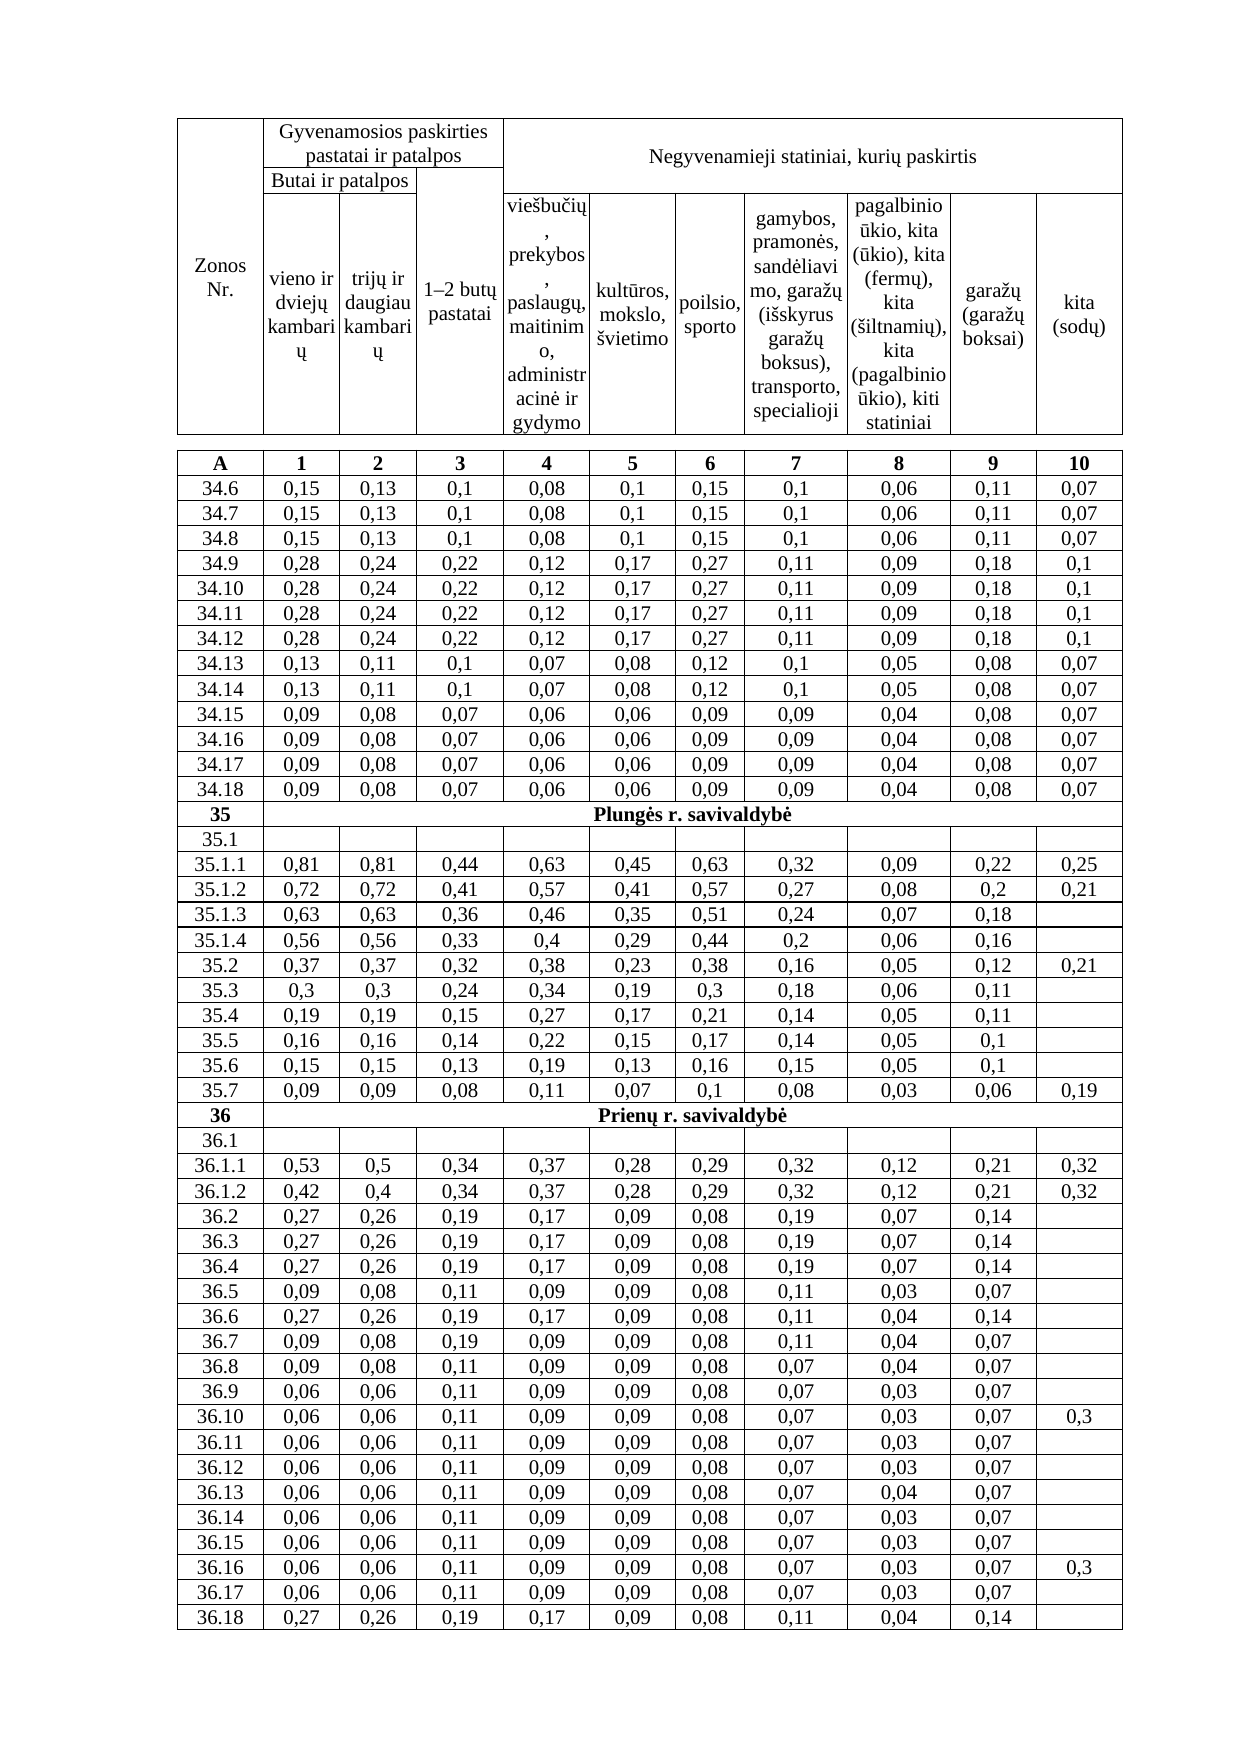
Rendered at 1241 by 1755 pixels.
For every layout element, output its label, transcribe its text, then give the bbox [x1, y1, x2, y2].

table_cell 36.14 [178, 1505, 263, 1529]
table_cell 0,07 [1037, 727, 1122, 751]
table_cell pagalbinio ūkio, kita (ūkio), kita (fermų), kita (šiltnamių), kita (pagalbinio ūkio), kiti statiniai [848, 194, 950, 434]
table_cell 0,15 [417, 1003, 503, 1027]
table_cell 0,3 [264, 978, 339, 1002]
table_cell 0,1 [1037, 576, 1122, 600]
table_cell [950, 435, 1036, 449]
table_cell 0,09 [745, 752, 847, 776]
table_cell 0,1 [417, 476, 503, 500]
table_cell 0,28 [264, 576, 339, 600]
table_cell 0,15 [590, 1028, 675, 1052]
table_cell 0,28 [264, 601, 339, 625]
table_cell 0,08 [340, 1279, 416, 1303]
table_cell 0,08 [340, 1354, 416, 1378]
table_cell [951, 1128, 1036, 1152]
table_cell 0,22 [504, 1028, 589, 1052]
table_cell 0,09 [504, 1379, 589, 1403]
table_cell 0,18 [951, 601, 1036, 625]
table_cell 0,05 [848, 1028, 950, 1052]
table_cell 0,19 [745, 1204, 847, 1228]
table_cell 0,11 [417, 1530, 503, 1554]
table_cell [744, 435, 847, 449]
table_cell 0,08 [676, 1430, 744, 1454]
table_cell 0,33 [417, 928, 503, 952]
table_cell 35.7 [178, 1078, 263, 1102]
table_cell 0,06 [264, 1405, 339, 1428]
table_cell 0,24 [340, 551, 416, 575]
table_cell [1037, 1279, 1122, 1303]
table_cell [1037, 1204, 1122, 1228]
table_cell 0,06 [264, 1505, 339, 1529]
table_cell 0,11 [417, 1580, 503, 1604]
table_cell 36.15 [178, 1530, 263, 1554]
table_cell 0,13 [264, 651, 339, 675]
table_cell 0,09 [590, 1279, 675, 1303]
table_cell 0,08 [590, 651, 675, 675]
table_cell [340, 1128, 416, 1152]
table_cell 0,08 [951, 702, 1036, 726]
table_cell [590, 827, 675, 851]
table_cell 0,07 [951, 1430, 1036, 1454]
table_cell 0,09 [745, 727, 847, 751]
table_cell 0,09 [848, 626, 950, 650]
table_cell 0,19 [417, 1605, 503, 1629]
table_cell 0,07 [745, 1530, 847, 1554]
table_cell [1037, 1229, 1122, 1253]
table_cell 36.8 [178, 1354, 263, 1378]
table_cell 36.1.1 [178, 1154, 263, 1177]
table_cell 34.6 [178, 476, 263, 500]
table_cell [1037, 1455, 1122, 1479]
table_cell A [178, 451, 263, 474]
table_cell 0,07 [1037, 752, 1122, 776]
table_cell 0,27 [676, 601, 744, 625]
table_cell 0,19 [417, 1304, 503, 1328]
table_cell 0,09 [590, 1379, 675, 1403]
table_cell gamybos, pramonės, sandėliavimo, garažų (išskyrus garažų boksus), transporto, specialioji [745, 194, 847, 434]
table_cell 0,34 [417, 1179, 503, 1203]
table_cell 0,07 [951, 1455, 1036, 1479]
table_cell 0,09 [590, 1505, 675, 1529]
table_cell 0,13 [417, 1053, 503, 1077]
table_cell 0,1 [417, 676, 503, 701]
table_cell 0,08 [951, 777, 1036, 801]
table_cell 0,13 [264, 676, 339, 701]
table_cell [1037, 1003, 1122, 1027]
table_cell 0,18 [951, 551, 1036, 575]
table_cell [745, 827, 847, 851]
table_cell 0,05 [848, 676, 950, 701]
table_cell 4 [504, 451, 589, 474]
table_cell 0,06 [590, 702, 675, 726]
table_cell 34.17 [178, 752, 263, 776]
table_cell 0,06 [848, 978, 950, 1002]
table_cell 0,11 [745, 1279, 847, 1303]
table_cell 6 [676, 451, 744, 474]
table_cell 0,09 [676, 752, 744, 776]
table_cell 0,19 [504, 1053, 589, 1077]
table_cell 0,11 [745, 626, 847, 650]
table_cell 0,15 [676, 526, 744, 550]
table_cell 0,06 [504, 777, 589, 801]
table_cell 0,08 [951, 752, 1036, 776]
table_cell 0,34 [504, 978, 589, 1002]
table_cell 0,08 [676, 1254, 744, 1278]
table_cell 0,26 [340, 1204, 416, 1228]
table_cell 0,24 [340, 626, 416, 650]
table_cell 0,32 [1037, 1154, 1122, 1177]
table_cell 35.1.2 [178, 877, 263, 901]
table_cell [416, 435, 504, 449]
table_cell 0,09 [590, 1204, 675, 1228]
table_cell 0,07 [951, 1329, 1036, 1353]
table_cell viešbučių, prekybos, paslaugų, maitinimo, administracinė ir gydymo [504, 194, 589, 434]
table_cell 0,06 [504, 727, 589, 751]
table_cell 0,11 [745, 1605, 847, 1629]
table_cell 0,72 [264, 877, 339, 901]
table_cell 0,06 [340, 1580, 416, 1604]
table_cell [1037, 827, 1122, 851]
table_cell 0,11 [417, 1405, 503, 1428]
table_cell 0,04 [848, 1304, 950, 1328]
table_cell 0,24 [417, 978, 503, 1002]
table_cell 0,07 [1037, 702, 1122, 726]
table_cell 0,19 [1037, 1078, 1122, 1102]
table_cell 0,09 [504, 1580, 589, 1604]
table_cell 35.1 [178, 827, 263, 851]
table_cell 35.3 [178, 978, 263, 1002]
table_cell 0,21 [1037, 953, 1122, 977]
table_cell 35.1.4 [178, 928, 263, 952]
table_cell 8 [848, 451, 950, 474]
table_cell 0,12 [676, 651, 744, 675]
table_cell 0,05 [848, 1053, 950, 1077]
table_cell 0,1 [745, 476, 847, 500]
table_cell [504, 1128, 589, 1152]
table_cell 0,2 [951, 877, 1036, 901]
table_cell 0,44 [417, 852, 503, 876]
table_cell 0,07 [745, 1430, 847, 1454]
table_cell 0,27 [264, 1254, 339, 1278]
table_cell Prienų r. savivaldybė [264, 1103, 1122, 1127]
table_cell 0,09 [590, 1455, 675, 1479]
table_cell 0,32 [745, 1179, 847, 1203]
table_cell 0,17 [504, 1254, 589, 1278]
table_cell [676, 827, 744, 851]
table_cell 0,12 [504, 576, 589, 600]
table_cell 0,07 [848, 1204, 950, 1228]
table_cell 0,03 [848, 1379, 950, 1403]
table_cell 0,06 [848, 526, 950, 550]
table_cell 0,26 [340, 1605, 416, 1629]
table_cell 5 [590, 451, 675, 474]
table_cell 9 [951, 451, 1036, 474]
table_cell [1037, 1530, 1122, 1554]
table_header Negyvenamieji statiniai, kurių paskirtis [504, 119, 1122, 192]
table_cell 34.15 [178, 702, 263, 726]
table_cell 0,63 [676, 852, 744, 876]
table_cell 36.16 [178, 1555, 263, 1579]
table_cell 36.4 [178, 1254, 263, 1278]
table_cell 35.6 [178, 1053, 263, 1077]
table_cell garažų (garažų boksai) [951, 194, 1036, 434]
table_cell 0,19 [745, 1229, 847, 1253]
table_cell 0,03 [848, 1555, 950, 1579]
table_cell 0,09 [264, 702, 339, 726]
table_cell 0,56 [264, 928, 339, 952]
table_cell 0,11 [951, 501, 1036, 525]
table_cell 0,09 [504, 1329, 589, 1353]
table_cell 0,03 [848, 1455, 950, 1479]
table_cell [676, 1128, 744, 1152]
table_cell 0,11 [417, 1354, 503, 1378]
table_cell [848, 1128, 950, 1152]
table_cell 0,14 [951, 1254, 1036, 1278]
table_cell 0,24 [340, 576, 416, 600]
table_cell 0,32 [745, 1154, 847, 1177]
table_cell 0,07 [951, 1530, 1036, 1554]
table_cell 0,17 [590, 601, 675, 625]
table_cell 0,06 [264, 1555, 339, 1579]
table_cell 0,11 [745, 1304, 847, 1328]
table_cell 34.16 [178, 727, 263, 751]
table_cell 0,3 [1037, 1555, 1122, 1579]
table_cell [1037, 928, 1122, 952]
table_cell 0,4 [340, 1179, 416, 1203]
table_cell kultūros, mokslo, švietimo [590, 194, 675, 434]
table_cell [951, 827, 1036, 851]
table_cell 0,09 [264, 1354, 339, 1378]
table_cell poilsio, sporto [676, 194, 744, 434]
table_cell 0,09 [264, 1329, 339, 1353]
table_cell 0,06 [264, 1379, 339, 1403]
table_cell 0,11 [417, 1555, 503, 1579]
table_cell 0,07 [504, 651, 589, 675]
table_cell 0,3 [676, 978, 744, 1002]
table_cell 0,15 [264, 1053, 339, 1077]
table_cell 0,09 [745, 777, 847, 801]
table_cell 0,09 [504, 1455, 589, 1479]
table_cell 0,03 [848, 1279, 950, 1303]
table_cell 0,07 [745, 1480, 847, 1504]
table_cell 0,06 [340, 1555, 416, 1579]
table_cell 0,16 [340, 1028, 416, 1052]
table_cell 0,08 [417, 1078, 503, 1102]
table_cell 0,07 [1037, 501, 1122, 525]
table_cell 0,11 [951, 1003, 1036, 1027]
table_cell 0,13 [590, 1053, 675, 1077]
table_cell 0,07 [848, 1254, 950, 1278]
table_cell 0,11 [504, 1078, 589, 1102]
table_cell 0,17 [504, 1229, 589, 1253]
table_cell 0,32 [745, 852, 847, 876]
table_cell [417, 1128, 503, 1152]
table_cell 0,42 [264, 1179, 339, 1203]
table_cell 35.1.1 [178, 852, 263, 876]
table_cell 0,53 [264, 1154, 339, 1177]
table_cell 0,12 [951, 953, 1036, 977]
table_cell 34.7 [178, 501, 263, 525]
table_cell 0,15 [264, 476, 339, 500]
table_cell [1037, 1430, 1122, 1454]
table_cell 0,09 [504, 1430, 589, 1454]
table_cell 34.12 [178, 626, 263, 650]
table_cell 0,27 [504, 1003, 589, 1027]
table_cell 36.17 [178, 1580, 263, 1604]
table_cell 0,32 [1037, 1179, 1122, 1203]
table_cell 0,11 [745, 551, 847, 575]
table_cell 0,07 [848, 903, 950, 926]
table_cell 0,11 [417, 1455, 503, 1479]
table_cell [745, 1128, 847, 1152]
table_cell 0,07 [745, 1505, 847, 1529]
table_cell 0,27 [264, 1229, 339, 1253]
table_cell 0,81 [340, 852, 416, 876]
table_cell 0,06 [340, 1430, 416, 1454]
table_cell 0,27 [676, 576, 744, 600]
table_cell 0,29 [676, 1179, 744, 1203]
table_cell 0,27 [264, 1304, 339, 1328]
table_cell 0,06 [848, 928, 950, 952]
table_cell 0,15 [340, 1053, 416, 1077]
table_cell 0,2 [745, 928, 847, 952]
table_cell [1037, 1028, 1122, 1052]
table_cell 0,38 [676, 953, 744, 977]
table_cell 0,27 [676, 626, 744, 650]
table_cell 0,11 [417, 1279, 503, 1303]
table_cell 0,07 [951, 1354, 1036, 1378]
table_cell 0,03 [848, 1405, 950, 1428]
table_cell 0,18 [951, 576, 1036, 600]
table_cell 0,07 [417, 777, 503, 801]
table_cell 0,06 [264, 1480, 339, 1504]
table_cell 0,25 [1037, 852, 1122, 876]
table_cell 35.2 [178, 953, 263, 977]
table_cell 0,07 [745, 1455, 847, 1479]
table_cell 0,18 [745, 978, 847, 1002]
table_cell 0,4 [504, 928, 589, 952]
table_cell 0,07 [417, 752, 503, 776]
table_cell 0,06 [264, 1580, 339, 1604]
table_cell 0,09 [504, 1530, 589, 1554]
table_cell 0,22 [951, 852, 1036, 876]
table_cell 0,17 [504, 1204, 589, 1228]
table_cell 0,07 [745, 1405, 847, 1428]
table_header Zonos Nr. [178, 119, 263, 434]
table_cell 0,26 [340, 1254, 416, 1278]
table_cell 0,09 [264, 752, 339, 776]
table_cell 0,3 [1037, 1405, 1122, 1428]
table_cell 0,08 [504, 501, 589, 525]
table_cell 0,04 [848, 702, 950, 726]
table_cell 0,35 [590, 903, 675, 926]
table_cell 0,06 [264, 1455, 339, 1479]
table_cell [417, 827, 503, 851]
table_cell 0,09 [504, 1279, 589, 1303]
table_cell 0,28 [590, 1154, 675, 1177]
table_cell 0,19 [417, 1229, 503, 1253]
table_cell 0,11 [417, 1505, 503, 1529]
table_cell 0,08 [590, 676, 675, 701]
table_cell [1037, 1379, 1122, 1403]
table_cell 0,17 [590, 551, 675, 575]
table_cell 0,08 [676, 1480, 744, 1504]
table_cell 0,16 [676, 1053, 744, 1077]
table_cell 0,13 [340, 526, 416, 550]
table_cell 0,08 [676, 1304, 744, 1328]
table_cell 36.13 [178, 1480, 263, 1504]
table_cell 0,57 [504, 877, 589, 901]
table_cell 0,1 [417, 501, 503, 525]
table_cell 7 [745, 451, 847, 474]
table_cell [590, 435, 675, 449]
table_cell 0,09 [590, 1329, 675, 1353]
table_cell 0,06 [590, 777, 675, 801]
table_cell 0,12 [676, 676, 744, 701]
table_cell 0,08 [340, 752, 416, 776]
table_cell 0,03 [848, 1078, 950, 1102]
table_cell [1037, 1329, 1122, 1353]
table_cell [848, 827, 950, 851]
table_cell 0,14 [951, 1229, 1036, 1253]
table_cell 0,08 [504, 476, 589, 500]
table_cell 0,51 [676, 903, 744, 926]
table_cell [1037, 1580, 1122, 1604]
table_cell 0,27 [264, 1605, 339, 1629]
table_cell 0,24 [340, 601, 416, 625]
table_cell [1036, 435, 1122, 449]
table_cell 0,07 [951, 1379, 1036, 1403]
table_cell 0,07 [1037, 651, 1122, 675]
table_cell 35.4 [178, 1003, 263, 1027]
table_cell 0,12 [848, 1154, 950, 1177]
table_cell 0,11 [745, 1329, 847, 1353]
table_cell 0,22 [417, 551, 503, 575]
table_cell 0,22 [417, 601, 503, 625]
table_cell 0,06 [340, 1530, 416, 1554]
table_cell 0,08 [676, 1204, 744, 1228]
table_cell 35 [178, 802, 263, 826]
table_cell 0,11 [340, 651, 416, 675]
table_cell 0,07 [951, 1405, 1036, 1428]
table_cell 0,09 [590, 1430, 675, 1454]
table_cell 0,07 [745, 1555, 847, 1579]
table_cell [177, 435, 263, 449]
table_cell 0,16 [951, 928, 1036, 952]
table_cell [1037, 1480, 1122, 1504]
table_cell 36.9 [178, 1379, 263, 1403]
table_cell 0,08 [676, 1329, 744, 1353]
table_cell 0,07 [1037, 676, 1122, 701]
table_cell 0,15 [676, 501, 744, 525]
table_cell 0,13 [340, 476, 416, 500]
table_cell 0,08 [676, 1279, 744, 1303]
table_cell 0,07 [590, 1078, 675, 1102]
table_cell 0,09 [340, 1078, 416, 1102]
table_cell [590, 1128, 675, 1152]
table_cell 0,11 [745, 576, 847, 600]
table_cell 0,09 [264, 1078, 339, 1102]
table_header Gyvenamosios paskirties pastatai ir patalpos [264, 119, 503, 167]
table_cell 0,07 [417, 702, 503, 726]
table_cell kita (sodų) [1037, 194, 1122, 434]
table_cell 36.1.2 [178, 1179, 263, 1203]
table_cell 0,08 [676, 1505, 744, 1529]
table_cell 0,45 [590, 852, 675, 876]
table_cell 0,27 [676, 551, 744, 575]
table_cell 0,19 [590, 978, 675, 1002]
table_cell 0,1 [745, 501, 847, 525]
table_cell [504, 435, 589, 449]
table_cell 0,09 [676, 702, 744, 726]
table_cell 0,14 [745, 1028, 847, 1052]
table_cell 0,09 [590, 1405, 675, 1428]
table_cell 0,08 [951, 676, 1036, 701]
table_cell 0,37 [340, 953, 416, 977]
table_cell 3 [417, 451, 503, 474]
table_cell 0,06 [504, 752, 589, 776]
table_cell 0,09 [590, 1354, 675, 1378]
table_cell 0,27 [264, 1204, 339, 1228]
table_cell 36.18 [178, 1605, 263, 1629]
table_cell 0,08 [676, 1229, 744, 1253]
table_cell 0,09 [590, 1580, 675, 1604]
table_cell 0,21 [1037, 877, 1122, 901]
table_cell 1–2 butų pastatai [417, 168, 503, 434]
table_cell 34.18 [178, 777, 263, 801]
table_cell 0,12 [848, 1179, 950, 1203]
table_cell 0,22 [417, 576, 503, 600]
table_cell 0,03 [848, 1580, 950, 1604]
table_cell 0,09 [504, 1505, 589, 1529]
table_cell 0,21 [951, 1179, 1036, 1203]
table_cell 0,04 [848, 727, 950, 751]
table_cell 0,17 [590, 1003, 675, 1027]
table_cell 0,14 [417, 1028, 503, 1052]
table_cell 0,13 [340, 501, 416, 525]
table_cell 34.11 [178, 601, 263, 625]
table_cell 0,63 [504, 852, 589, 876]
table_cell 0,28 [264, 626, 339, 650]
table_cell 36.10 [178, 1405, 263, 1428]
table_cell 0,05 [848, 953, 950, 977]
table_cell 0,24 [745, 903, 847, 926]
table_cell 34.13 [178, 651, 263, 675]
table_cell 0,07 [951, 1505, 1036, 1529]
table_cell 0,06 [340, 1405, 416, 1428]
table_cell 0,09 [848, 551, 950, 575]
table_cell 0,19 [417, 1329, 503, 1353]
table_cell 0,06 [848, 476, 950, 500]
table_cell 0,12 [504, 601, 589, 625]
table_cell 0,14 [951, 1204, 1036, 1228]
table_cell 0,19 [417, 1254, 503, 1278]
table_cell 0,04 [848, 1480, 950, 1504]
table_cell 0,56 [340, 928, 416, 952]
table_cell 36.2 [178, 1204, 263, 1228]
table_cell 0,03 [848, 1530, 950, 1554]
table_cell 0,04 [848, 752, 950, 776]
table_cell 0,07 [745, 1354, 847, 1378]
table_cell 0,11 [340, 676, 416, 701]
table_cell 0,04 [848, 1605, 950, 1629]
table_cell 0,08 [676, 1555, 744, 1579]
table_cell 0,06 [590, 727, 675, 751]
table_cell 0,15 [676, 476, 744, 500]
table_cell 0,11 [417, 1430, 503, 1454]
table_cell [1037, 1605, 1122, 1629]
table_cell 0,37 [504, 1179, 589, 1203]
table_cell 0,09 [676, 727, 744, 751]
table_cell 0,12 [504, 551, 589, 575]
table_cell 0,09 [848, 601, 950, 625]
table_cell 0,09 [590, 1304, 675, 1328]
table_cell 0,09 [848, 576, 950, 600]
table_cell 0,09 [264, 1279, 339, 1303]
table_cell 0,1 [1037, 626, 1122, 650]
table_cell 0,08 [504, 526, 589, 550]
table_cell 0,09 [264, 727, 339, 751]
table_cell 0,23 [590, 953, 675, 977]
table_cell 0,5 [340, 1154, 416, 1177]
table_cell 0,08 [951, 727, 1036, 751]
table_cell 35.1.3 [178, 903, 263, 926]
table_cell 0,19 [340, 1003, 416, 1027]
table_cell 0,18 [951, 903, 1036, 926]
table_cell [847, 435, 950, 449]
table_cell Plungės r. savivaldybė [264, 802, 1122, 826]
table_cell 0,09 [590, 1605, 675, 1629]
table_cell [1037, 978, 1122, 1002]
table_cell 0,09 [745, 702, 847, 726]
table_cell 0,08 [676, 1379, 744, 1403]
table_cell [263, 435, 339, 449]
table_cell 0,1 [590, 526, 675, 550]
table_cell 0,11 [745, 601, 847, 625]
table_cell 36.7 [178, 1329, 263, 1353]
table_cell 0,06 [340, 1480, 416, 1504]
table_cell 0,07 [951, 1580, 1036, 1604]
table_cell 0,17 [676, 1028, 744, 1052]
table_cell 34.14 [178, 676, 263, 701]
table_cell 0,1 [1037, 601, 1122, 625]
table_cell 0,1 [745, 651, 847, 675]
table_cell 0,12 [504, 626, 589, 650]
table_cell 0,09 [590, 1480, 675, 1504]
table_cell 0,08 [676, 1580, 744, 1604]
table_cell 0,27 [745, 877, 847, 901]
table_cell [264, 1128, 339, 1152]
table_cell 0,38 [504, 953, 589, 977]
table_cell 0,46 [504, 903, 589, 926]
table_cell [1037, 1354, 1122, 1378]
table_cell 10 [1037, 451, 1122, 474]
table_cell 0,11 [951, 978, 1036, 1002]
table_cell 0,07 [951, 1480, 1036, 1504]
table_cell 0,1 [417, 651, 503, 675]
table_cell 0,08 [340, 727, 416, 751]
table_cell 0,17 [504, 1605, 589, 1629]
table_cell 0,06 [504, 702, 589, 726]
table_cell 0,14 [745, 1003, 847, 1027]
table_cell 0,21 [676, 1003, 744, 1027]
table_cell 0,07 [745, 1580, 847, 1604]
table_cell 0,28 [590, 1179, 675, 1203]
table_cell 34.8 [178, 526, 263, 550]
table_cell 0,17 [590, 576, 675, 600]
table_cell 0,08 [340, 777, 416, 801]
table_cell 0,16 [745, 953, 847, 977]
table_cell 0,09 [590, 1229, 675, 1253]
table_cell 0,04 [848, 1354, 950, 1378]
table_cell 0,36 [417, 903, 503, 926]
table_cell 0,05 [848, 1003, 950, 1027]
table_cell [1037, 1254, 1122, 1278]
table_cell 0,07 [1037, 476, 1122, 500]
table_cell 0,3 [340, 978, 416, 1002]
table_cell 0,08 [676, 1605, 744, 1629]
table_cell 0,07 [745, 1379, 847, 1403]
table_cell 0,1 [745, 526, 847, 550]
table_cell 0,09 [504, 1480, 589, 1504]
table_cell trijų ir daugiau kambarių [340, 194, 416, 434]
table_cell 0,04 [848, 777, 950, 801]
table_cell 0,06 [340, 1379, 416, 1403]
table_cell 0,09 [504, 1405, 589, 1428]
table_cell 0,08 [676, 1455, 744, 1479]
table_cell 0,19 [417, 1204, 503, 1228]
table_cell [1037, 1053, 1122, 1077]
table_cell [1037, 1128, 1122, 1152]
table_cell vieno ir dviejų kambarių [264, 194, 339, 434]
table_cell 0,06 [264, 1530, 339, 1554]
table_cell 0,32 [417, 953, 503, 977]
table_cell [340, 435, 416, 449]
table_cell 0,57 [676, 877, 744, 901]
table_cell 0,07 [1037, 777, 1122, 801]
table_cell 0,08 [676, 1354, 744, 1378]
table_cell 0,11 [417, 1480, 503, 1504]
table_cell 0,08 [951, 651, 1036, 675]
table_cell 0,63 [264, 903, 339, 926]
table_cell 0,18 [951, 626, 1036, 650]
table_cell 0,09 [590, 1555, 675, 1579]
table_cell 0,03 [848, 1430, 950, 1454]
table_cell [264, 827, 339, 851]
table_cell 0,09 [504, 1555, 589, 1579]
table_cell 0,11 [951, 526, 1036, 550]
table_cell 0,08 [745, 1078, 847, 1102]
table_cell 2 [340, 451, 416, 474]
table_cell 0,06 [590, 752, 675, 776]
table_cell 0,26 [340, 1229, 416, 1253]
table_cell 0,81 [264, 852, 339, 876]
table_cell 0,09 [264, 777, 339, 801]
table_cell 0,22 [417, 626, 503, 650]
table_cell [1037, 1505, 1122, 1529]
table_cell 0,41 [590, 877, 675, 901]
table_cell [675, 435, 744, 449]
table_cell 0,07 [848, 1229, 950, 1253]
table_cell 36.3 [178, 1229, 263, 1253]
table_cell 0,1 [590, 476, 675, 500]
table_cell 0,26 [340, 1304, 416, 1328]
table_cell 0,44 [676, 928, 744, 952]
table_cell 0,28 [264, 551, 339, 575]
table_cell 0,09 [676, 777, 744, 801]
table_cell 0,04 [848, 1329, 950, 1353]
table_cell 1 [264, 451, 339, 474]
table_cell 34.10 [178, 576, 263, 600]
table_cell 0,07 [504, 676, 589, 701]
table_cell 0,07 [951, 1555, 1036, 1579]
table_cell 0,29 [590, 928, 675, 952]
table_cell 36.6 [178, 1304, 263, 1328]
table_cell 35.5 [178, 1028, 263, 1052]
table_cell 0,1 [951, 1028, 1036, 1052]
table_cell [1037, 1304, 1122, 1328]
table_cell 0,17 [590, 626, 675, 650]
table_cell 0,03 [848, 1505, 950, 1529]
table_cell 36.1 [178, 1128, 263, 1152]
table_cell 0,08 [848, 877, 950, 901]
table_cell [1037, 903, 1122, 926]
table_cell [340, 827, 416, 851]
table_cell 0,19 [745, 1254, 847, 1278]
table_cell 0,06 [264, 1430, 339, 1454]
table_cell 0,29 [676, 1154, 744, 1177]
table_cell 0,11 [417, 1379, 503, 1403]
table_cell 0,63 [340, 903, 416, 926]
table_cell 0,1 [590, 501, 675, 525]
table_cell 0,08 [340, 1329, 416, 1353]
table_cell 0,15 [745, 1053, 847, 1077]
table_cell Butai ir patalpos [264, 168, 416, 192]
table_cell 36 [178, 1103, 263, 1127]
table_cell 0,1 [676, 1078, 744, 1102]
table_cell 0,37 [504, 1154, 589, 1177]
table_cell 0,06 [951, 1078, 1036, 1102]
table_cell 0,72 [340, 877, 416, 901]
table_cell 0,1 [417, 526, 503, 550]
table_cell 0,09 [504, 1354, 589, 1378]
table_cell 0,19 [264, 1003, 339, 1027]
table_cell 0,09 [590, 1530, 675, 1554]
table_cell 0,11 [951, 476, 1036, 500]
table_cell 0,07 [1037, 526, 1122, 550]
table_cell 0,06 [848, 501, 950, 525]
table_cell 0,14 [951, 1304, 1036, 1328]
table_cell 0,08 [340, 702, 416, 726]
table_cell 0,09 [590, 1254, 675, 1278]
table_cell 0,41 [417, 877, 503, 901]
table_cell 0,15 [264, 526, 339, 550]
table_cell 0,17 [504, 1304, 589, 1328]
table_cell 0,1 [951, 1053, 1036, 1077]
table_cell 34.9 [178, 551, 263, 575]
table_cell 0,21 [951, 1154, 1036, 1177]
table_cell 0,1 [1037, 551, 1122, 575]
table_cell 0,14 [951, 1605, 1036, 1629]
table_cell 0,34 [417, 1154, 503, 1177]
table_cell 0,37 [264, 953, 339, 977]
table_cell 0,08 [676, 1530, 744, 1554]
table_cell 36.5 [178, 1279, 263, 1303]
table_cell 0,07 [951, 1279, 1036, 1303]
table_cell 0,16 [264, 1028, 339, 1052]
table_cell [504, 827, 589, 851]
table_cell 0,15 [264, 501, 339, 525]
table_cell 36.11 [178, 1430, 263, 1454]
table_cell 36.12 [178, 1455, 263, 1479]
table_cell 0,06 [340, 1505, 416, 1529]
table_cell 0,09 [848, 852, 950, 876]
table_cell 0,07 [417, 727, 503, 751]
table_cell 0,05 [848, 651, 950, 675]
table_cell 0,08 [676, 1405, 744, 1428]
table_cell 0,06 [340, 1455, 416, 1479]
table_cell 0,1 [745, 676, 847, 701]
